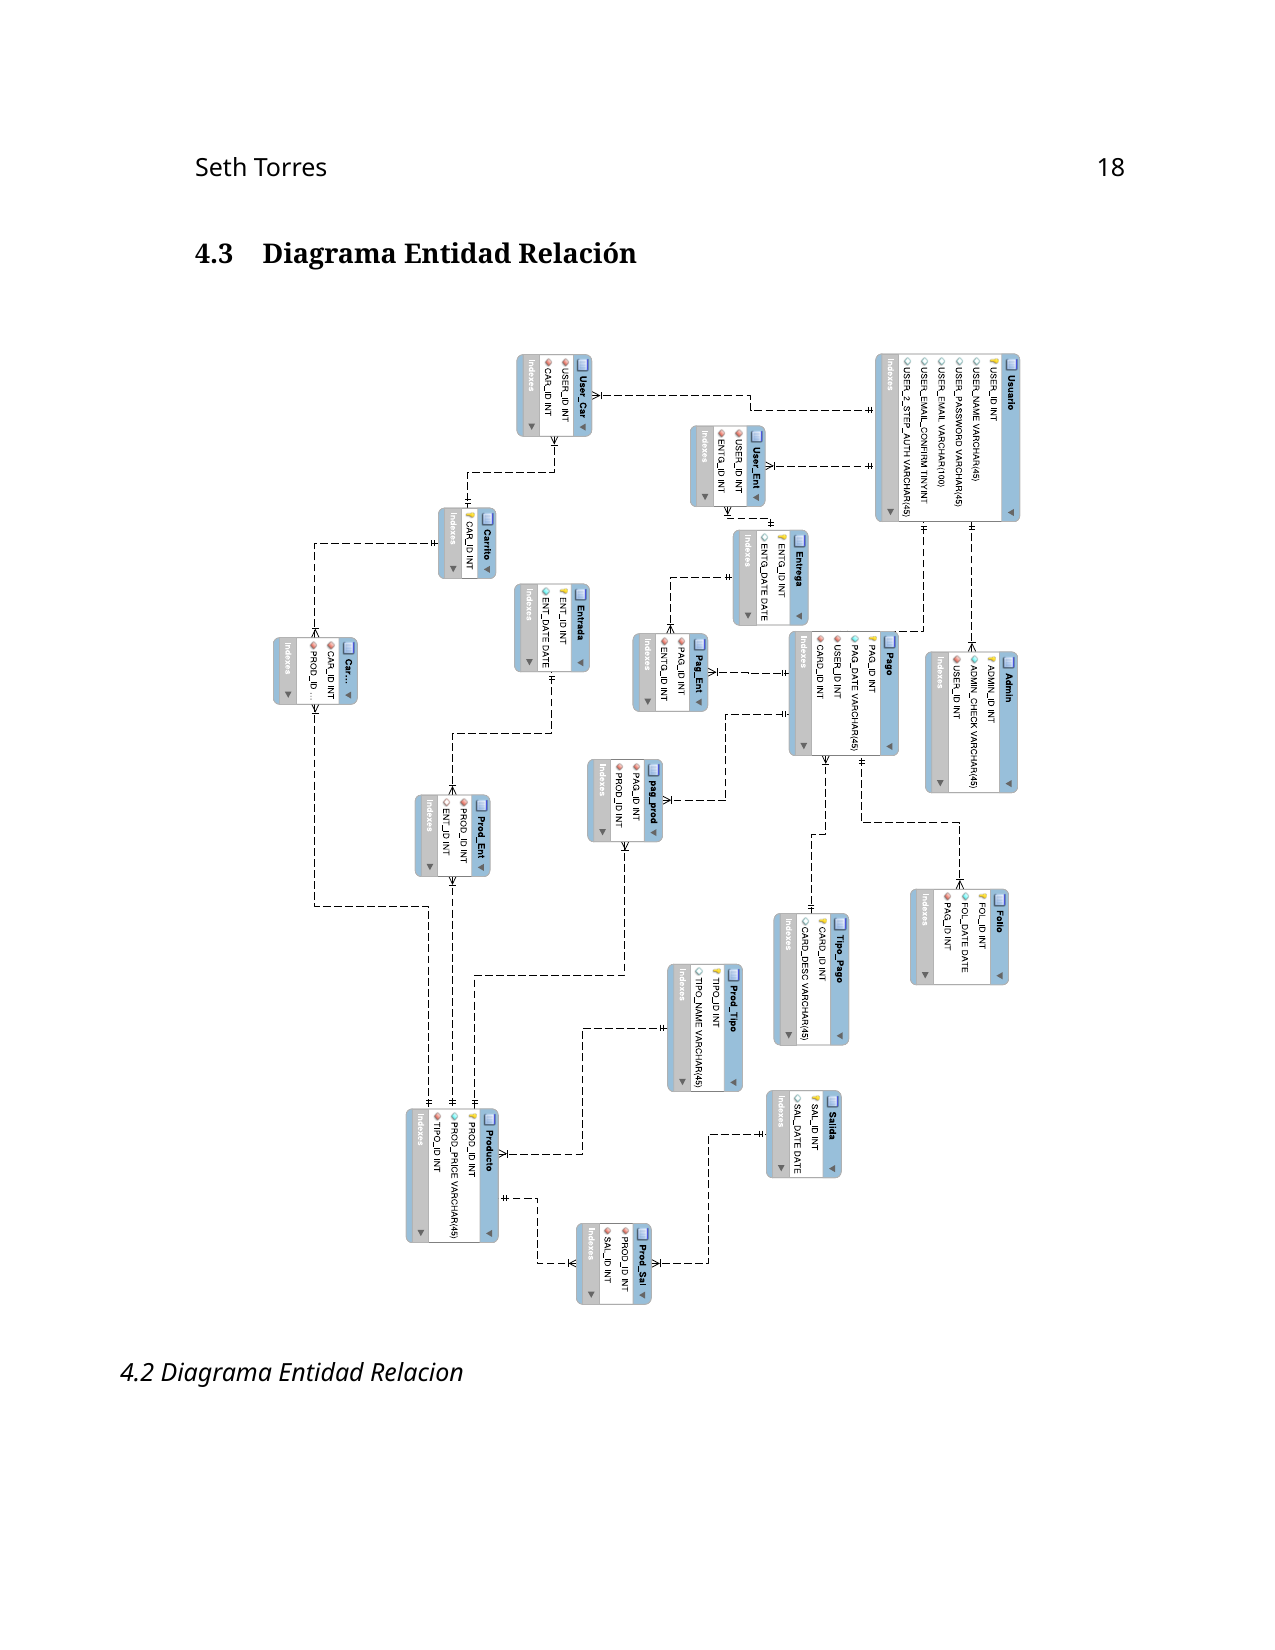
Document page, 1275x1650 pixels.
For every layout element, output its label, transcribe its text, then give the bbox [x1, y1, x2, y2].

subtitle Diagrama Entidad Relación [150, 234, 1125, 271]
subtitle [75, 1389, 1200, 1456]
text 4.2 Diagrama Entidad Relacion [75, 321, 1200, 1389]
subtitle [75, 308, 1200, 321]
